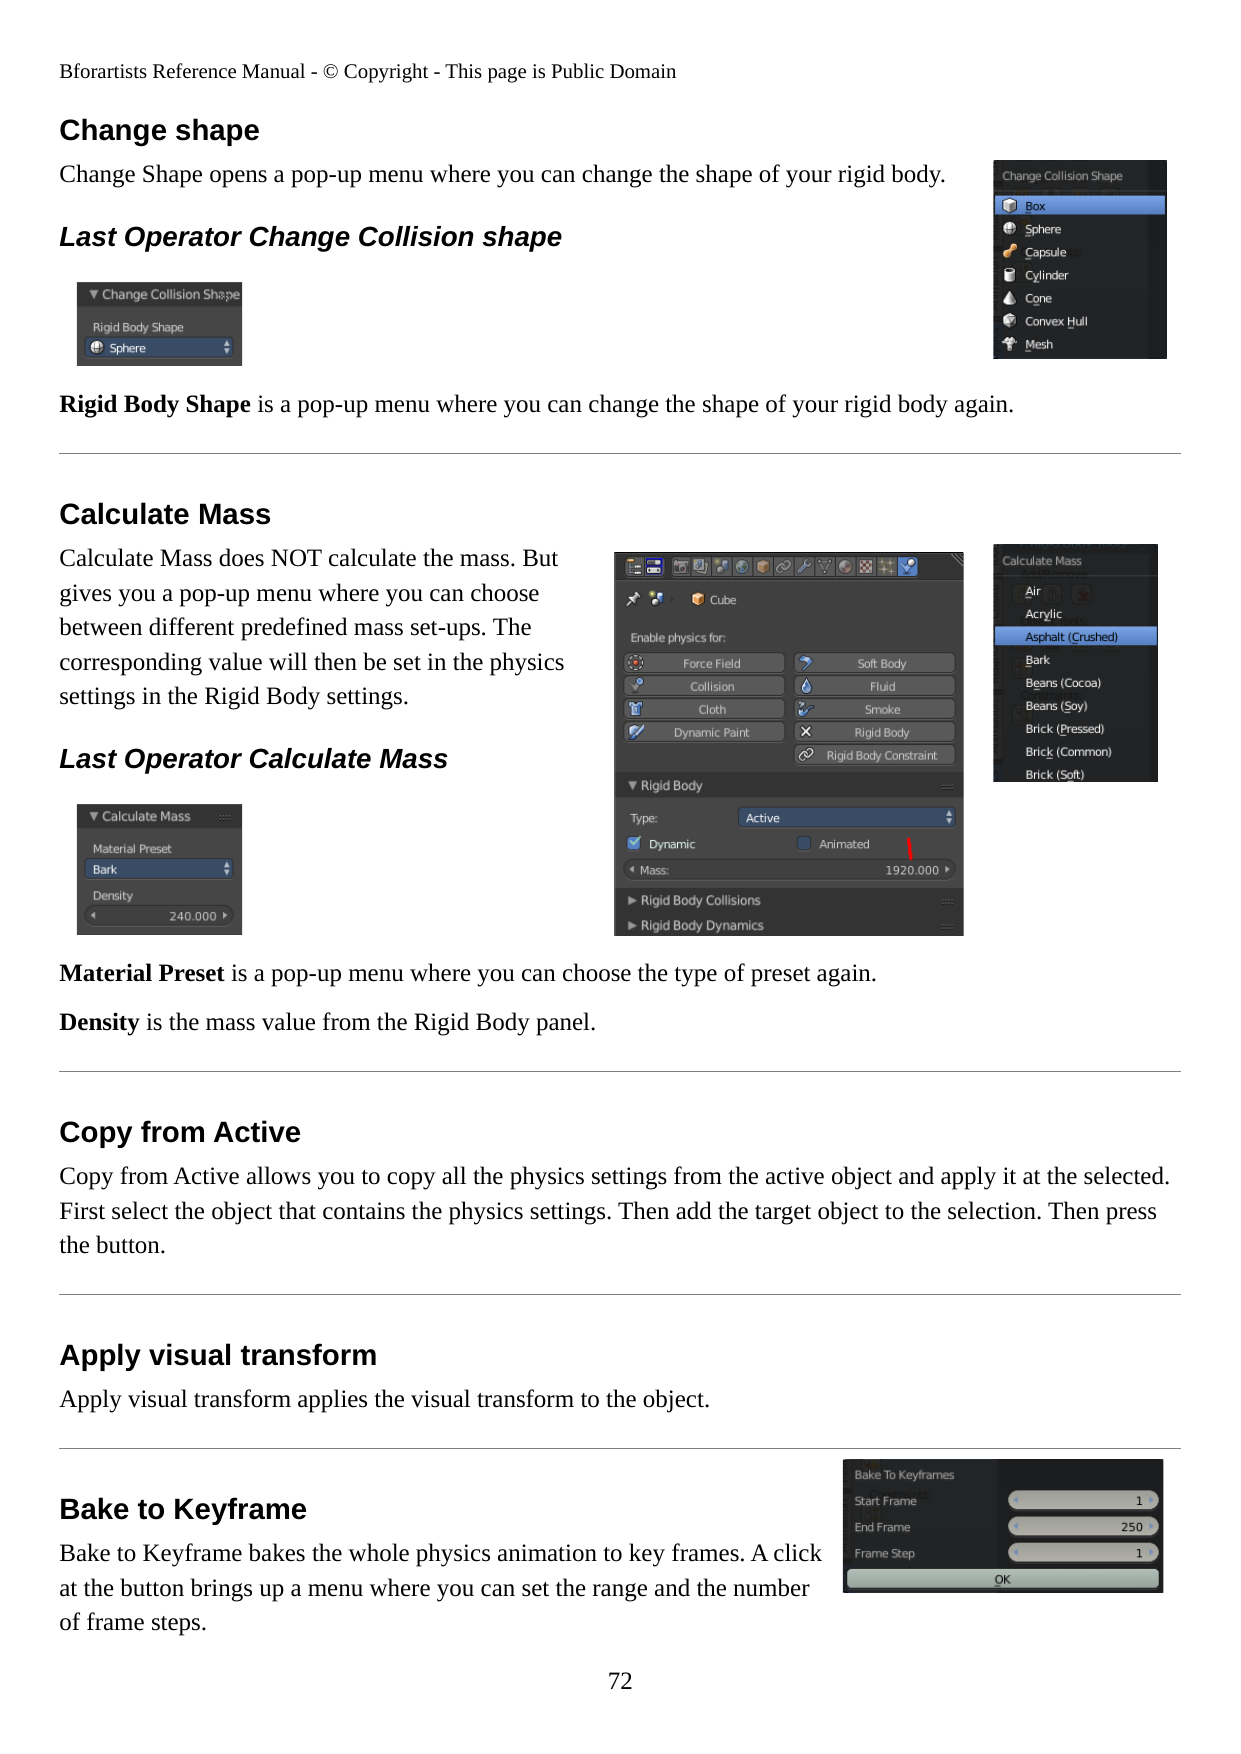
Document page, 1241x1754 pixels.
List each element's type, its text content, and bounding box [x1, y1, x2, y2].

text Copy from Active allows you to copy all the physics settings from the active object and apply it at the selected. First select the object that contains the physics settings. Then add the target object to the selection. Then press the button. [59, 1161, 1181, 1259]
picture [76, 804, 243, 935]
subtitle Calculate Mass [59, 497, 1181, 531]
subtitle [1164, 1492, 1181, 1526]
text Apply visual transform applies the visual transform to the object. [59, 1384, 1181, 1413]
text Rigid Body Shape is a pop-up menu where you can change the shape of your rigid body again. [59, 386, 1181, 418]
subtitle Last Operator Change Collision shape [59, 220, 993, 252]
subtitle [964, 743, 993, 774]
text Bake to Keyframe bakes the whole physics animation to key frames. A click at the button brings up a menu where you can set the range and the number of frame steps. [59, 1538, 1181, 1636]
subtitle Apply visual transform [59, 1338, 1181, 1372]
picture [614, 552, 964, 936]
subtitle Last Operator Calculate Mass [59, 743, 614, 774]
text Material Preset is a pop-up menu where you can choose the type of preset again. [59, 955, 1181, 987]
picture [76, 282, 243, 366]
subtitle Copy from Active [59, 1115, 1181, 1149]
picture [842, 1459, 1164, 1593]
text Density is the mass value from the Rigid Body panel. [59, 1007, 1181, 1036]
subtitle [1158, 743, 1181, 774]
text Calculate Mass does NOT calculate the mass. But gives you a pop-up menu where you can choose between different predefined mass set-ups. The corresponding value will then be set in the physics settings in the Rigid Body settings. [59, 543, 1181, 710]
subtitle Bake to Keyframe [59, 1492, 842, 1526]
picture [993, 544, 1158, 782]
picture [993, 160, 1167, 359]
text Change Shape opens a pop-up menu where you can change the shape of your rigid body. [59, 159, 1181, 188]
subtitle Change shape [59, 113, 1181, 146]
